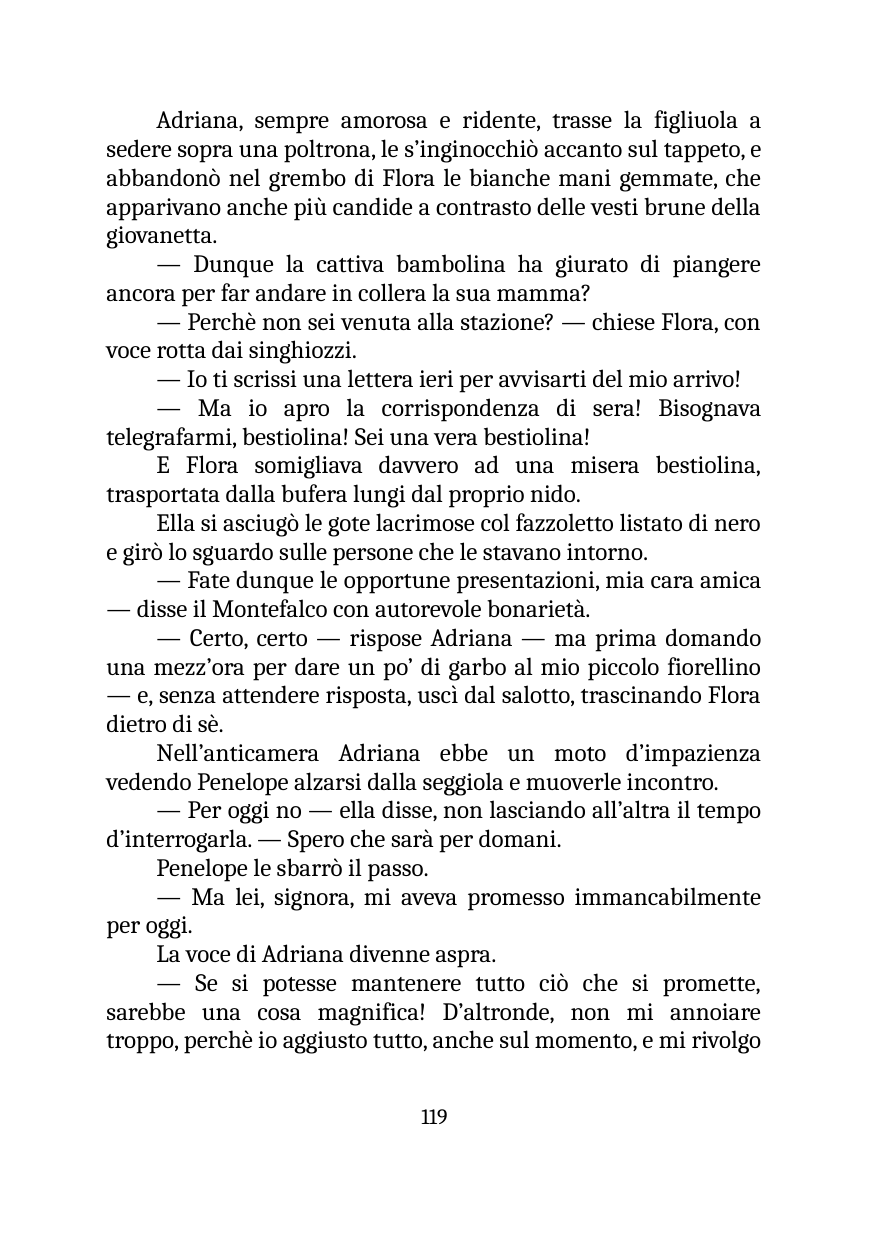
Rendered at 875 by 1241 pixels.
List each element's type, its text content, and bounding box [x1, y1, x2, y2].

text Penelope le sbarrò il passo. [106, 854, 762, 882]
text — Perchè non sei venuta alla stazione? — chiese Flora, con voce rotta dai singhiozzi. [106, 307, 762, 365]
text La voce di Adriana divenne aspra. [106, 940, 762, 969]
text — Certo, certo — rispose Adriana — ma prima domando una mezz’ora per dare un po’ di garbo al mio piccolo fiorellino — e, senza attendere risposta, uscì dal salotto, trascinando Flora dietro di sè. [106, 624, 762, 739]
text — Ma io apro la corrispondenza di sera! Bisognava telegrafarmi, bestiolina! Sei una vera bestiolina! [106, 394, 762, 451]
text — Per oggi no — ella disse, non lasciando all’altra il tempo d’interrogarla. — Spero che sarà per domani. [106, 796, 762, 854]
text — Fate dunque le opportune presentazioni, mia cara amica — disse il Montefalco con autorevole bonarietà. [106, 566, 762, 624]
text E Flora somigliava davvero ad una misera bestiolina, trasportata dalla bufera lungi dal proprio nido. [106, 451, 762, 509]
text Ella si asciugò le gote lacrimose col fazzoletto listato di nero e girò lo sguardo sulle persone che le stavano intorno. [106, 509, 762, 566]
text — Se si potesse mantenere tutto ciò che si promette, sarebbe una cosa magnifica! D’altronde, non mi annoiare troppo, perchè io aggiusto tutto, anche sul momento, e mi rivolgo [106, 969, 762, 1055]
text Adriana, sempre amorosa e ridente, trasse la figliuola a sedere sopra una poltrona, le s’inginocchiò accanto sul tappeto, e abbandonò nel grembo di Flora le bianche mani gemmate, che apparivano anche più candide a contrasto delle vesti brune della giovanetta. [106, 106, 762, 250]
text — Dunque la cattiva bambolina ha giurato di piangere ancora per far andare in collera la sua mamma? [106, 250, 762, 307]
text — Io ti scrissi una lettera ieri per avvisarti del mio arrivo! [106, 365, 762, 394]
text — Ma lei, signora, mi aveva promesso immancabilmente per oggi. [106, 882, 762, 940]
text Nell’anticamera Adriana ebbe un moto d’impazienza vedendo Penelope alzarsi dalla seggiola e muoverle incontro. [106, 739, 762, 796]
